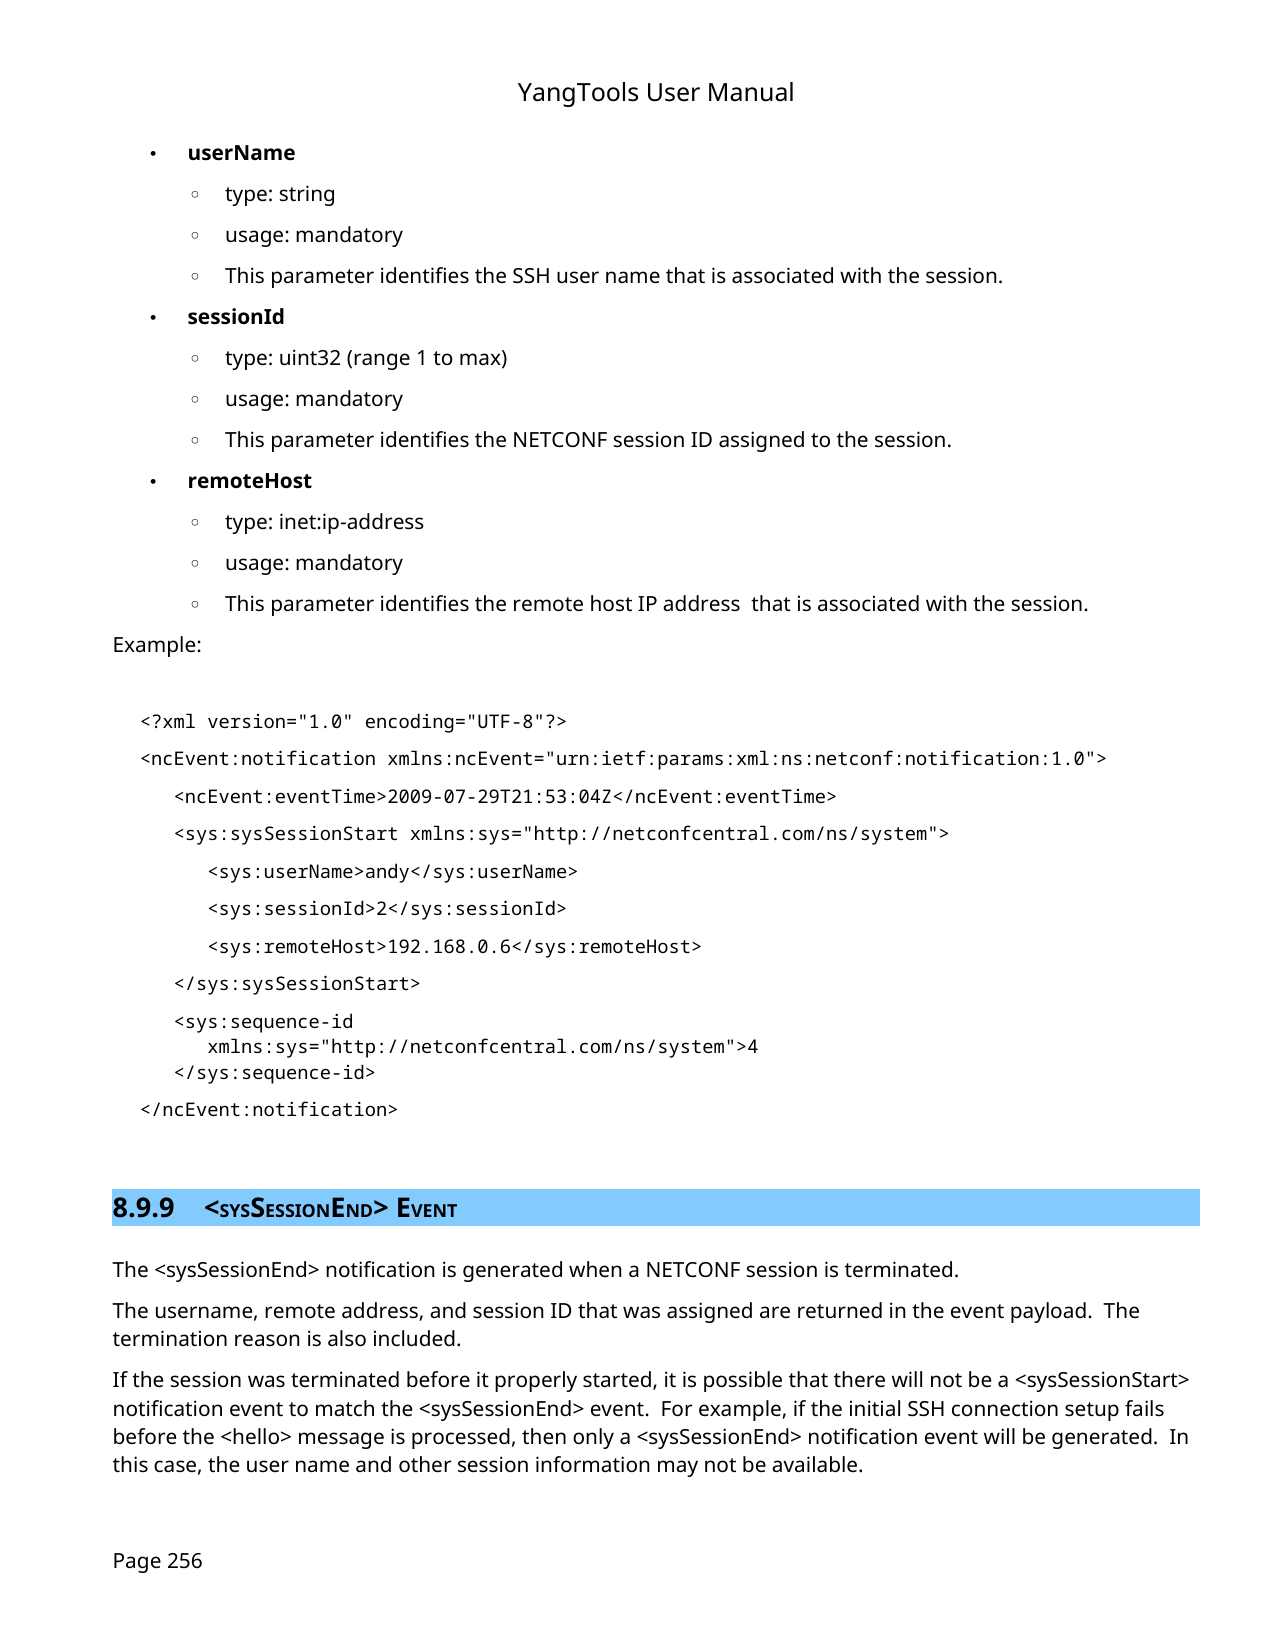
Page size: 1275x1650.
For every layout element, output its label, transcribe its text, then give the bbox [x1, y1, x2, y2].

list type: string [187, 179, 1200, 208]
list remoteHost [150, 466, 1200, 494]
text <sys:sequence-id xmlns:sys="http://netconfcentral.com/ns/system">4 </sys:sequence-id> [139, 1008, 1200, 1085]
list type: inet:ip-address [187, 507, 1200, 535]
text <?xml version="1.0" encoding="UTF-8"?> [139, 708, 1200, 734]
text <sys:sysSessionStart xmlns:sys="http://netconfcentral.com/ns/system"> [139, 821, 1200, 846]
list usage: mandatory [187, 548, 1200, 576]
text </sys:sysSessionStart> [139, 971, 1200, 996]
text </ncEvent:notification> [139, 1097, 1200, 1122]
list usage: mandatory [187, 220, 1200, 249]
list usage: mandatory [187, 384, 1200, 413]
list userName [150, 138, 1200, 167]
text Example: [112, 630, 1200, 658]
list type: uint32 (range 1 to max) [187, 343, 1200, 372]
list This parameter identifies the NETCONF session ID assigned to the session. [187, 425, 1200, 453]
text <sys:userName>andy</sys:userName> [139, 858, 1200, 884]
text <sys:remoteHost>192.168.0.6</sys:remoteHost> [139, 933, 1200, 959]
text If the session was terminated before it properly started, it is possible that there will not be a <sysSessionStart> notification event to match the <sysSessionEnd> event. For example, if the initial SSH connection setup fails before the <hello> message is processed, then only a <sysSessionEnd> notification event will be generated. In this case, the user name and other session information may not be available. [112, 1365, 1200, 1479]
text <sys:sessionId>2</sys:sessionId> [139, 896, 1200, 921]
subtitle <sysSessionEnd> Event [112, 1189, 1200, 1226]
list This parameter identifies the remote host IP address that is associated with the session. [187, 589, 1200, 617]
text The username, remote address, and session ID that was assigned are returned in the event payload. The termination reason is also included. [112, 1296, 1200, 1353]
text The <sysSessionEnd> notification is generated when a NETCONF session is terminated. [112, 1255, 1200, 1283]
list This parameter identifies the SSH user name that is associated with the session. [187, 261, 1200, 290]
text <ncEvent:notification xmlns:ncEvent="urn:ietf:params:xml:ns:netconf:notification:1.0"> [139, 746, 1200, 771]
text <ncEvent:eventTime>2009-07-29T21:53:04Z</ncEvent:eventTime> [139, 783, 1200, 809]
list sessionId [150, 302, 1200, 331]
